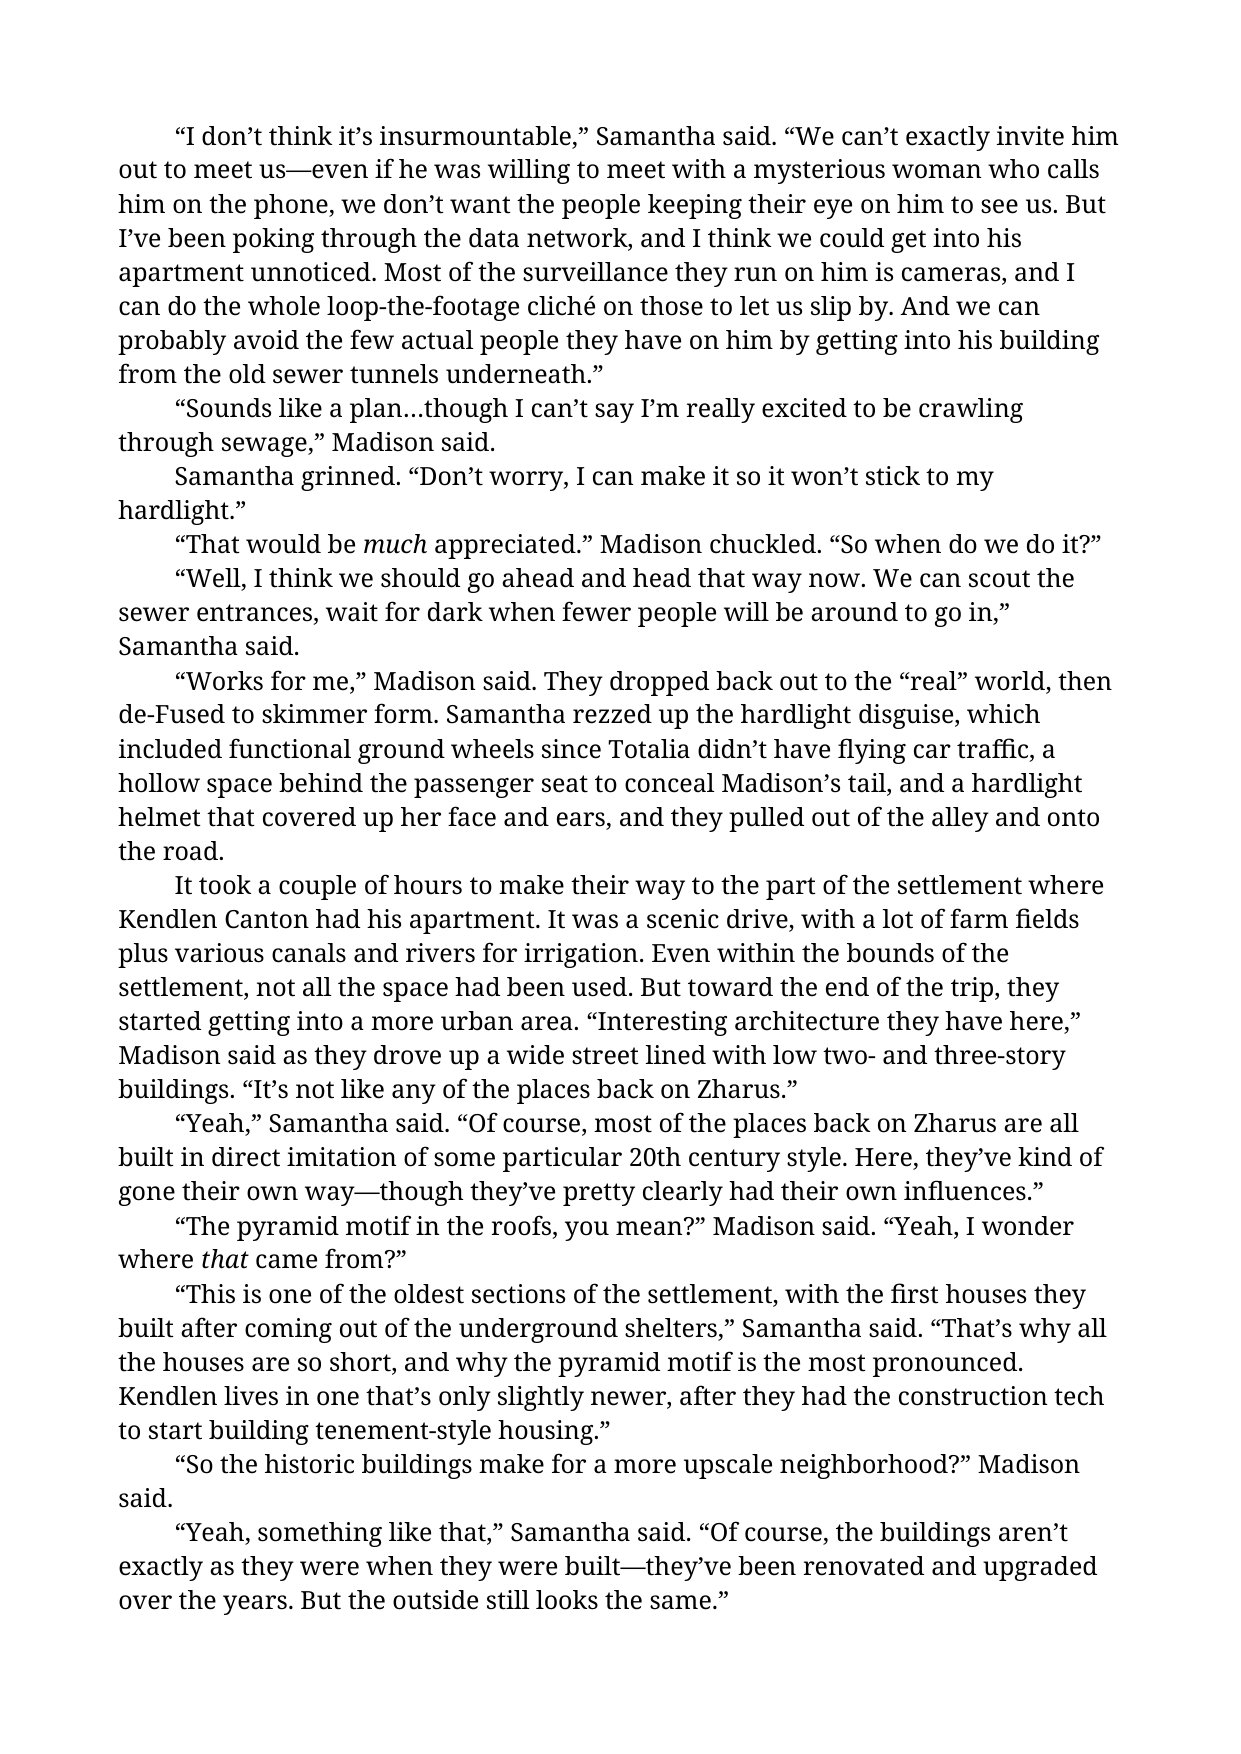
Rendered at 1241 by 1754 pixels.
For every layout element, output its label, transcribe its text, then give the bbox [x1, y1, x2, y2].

text “Yeah, something like that,” Samantha said. “Of course, the buildings aren’t exactly as they were when they were built—they’ve been renovated and upgraded over the years. But the outside still looks the same.” [118, 1515, 1122, 1617]
text “The pyramid motif in the roofs, you mean?” Madison said. “Yeah, I wonder where that came from?” [118, 1208, 1122, 1276]
text “I don’t think it’s insurmountable,” Samantha said. “We can’t exactly invite him out to meet us—even if he was willing to meet with a mysterious woman who calls him on the phone, we don’t want the people keeping their eye on him to see us. But I’ve been poking through the data network, and I think we could get into his apartment unnoticed. Most of the surveillance they run on him is cameras, and I can do the whole loop-the-footage cliché on those to let us slip by. And we can probably avoid the few actual people they have on him by getting into his building from the old sewer tunnels underneath.” [118, 118, 1122, 391]
text “Yeah,” Samantha said. “Of course, most of the places back on Zharus are all built in direct imitation of some particular 20th century style. Here, they’ve kind of gone their own way—though they’ve pretty clearly had their own influences.” [118, 1106, 1122, 1208]
text Samantha grinned. “Don’t worry, I can make it so it won’t stick to my hardlight.” [118, 459, 1122, 527]
text It took a couple of hours to make their way to the part of the settlement where Kendlen Canton had his apartment. It was a scenic drive, with a lot of farm fields plus various canals and rivers for irrigation. Even within the bounds of the settlement, not all the space had been used. But toward the end of the trip, they started getting into a more urban area. “Interesting architecture they have here,” Madison said as they drove up a wide street lined with low two- and three-story buildings. “It’s not like any of the places back on Zharus.” [118, 867, 1122, 1106]
text “Well, I think we should go ahead and head that way now. We can scout the sewer entrances, wait for dark when fewer people will be around to go in,” Samantha said. [118, 561, 1122, 663]
text “Works for me,” Madison said. They dropped back out to the “real” world, then de-Fused to skimmer form. Samantha rezzed up the hardlight disguise, which included functional ground wheels since Totalia didn’t have flying car traffic, a hollow space behind the passenger seat to conceal Madison’s tail, and a hardlight helmet that covered up her face and ears, and they pulled out of the alley and onto the road. [118, 663, 1122, 867]
text “This is one of the oldest sections of the settlement, with the first houses they built after coming out of the underground shelters,” Samantha said. “That’s why all the houses are so short, and why the pyramid motif is the most pronounced. Kendlen lives in one that’s only slightly newer, after they had the construction tech to start building tenement-style housing.” [118, 1276, 1122, 1447]
text “Sounds like a plan…though I can’t say I’m really excited to be crawling through sewage,” Madison said. [118, 391, 1122, 459]
text “That would be much appreciated.” Madison chuckled. “So when do we do it?” [118, 527, 1122, 561]
text “So the historic buildings make for a more upscale neighborhood?” Madison said. [118, 1447, 1122, 1515]
